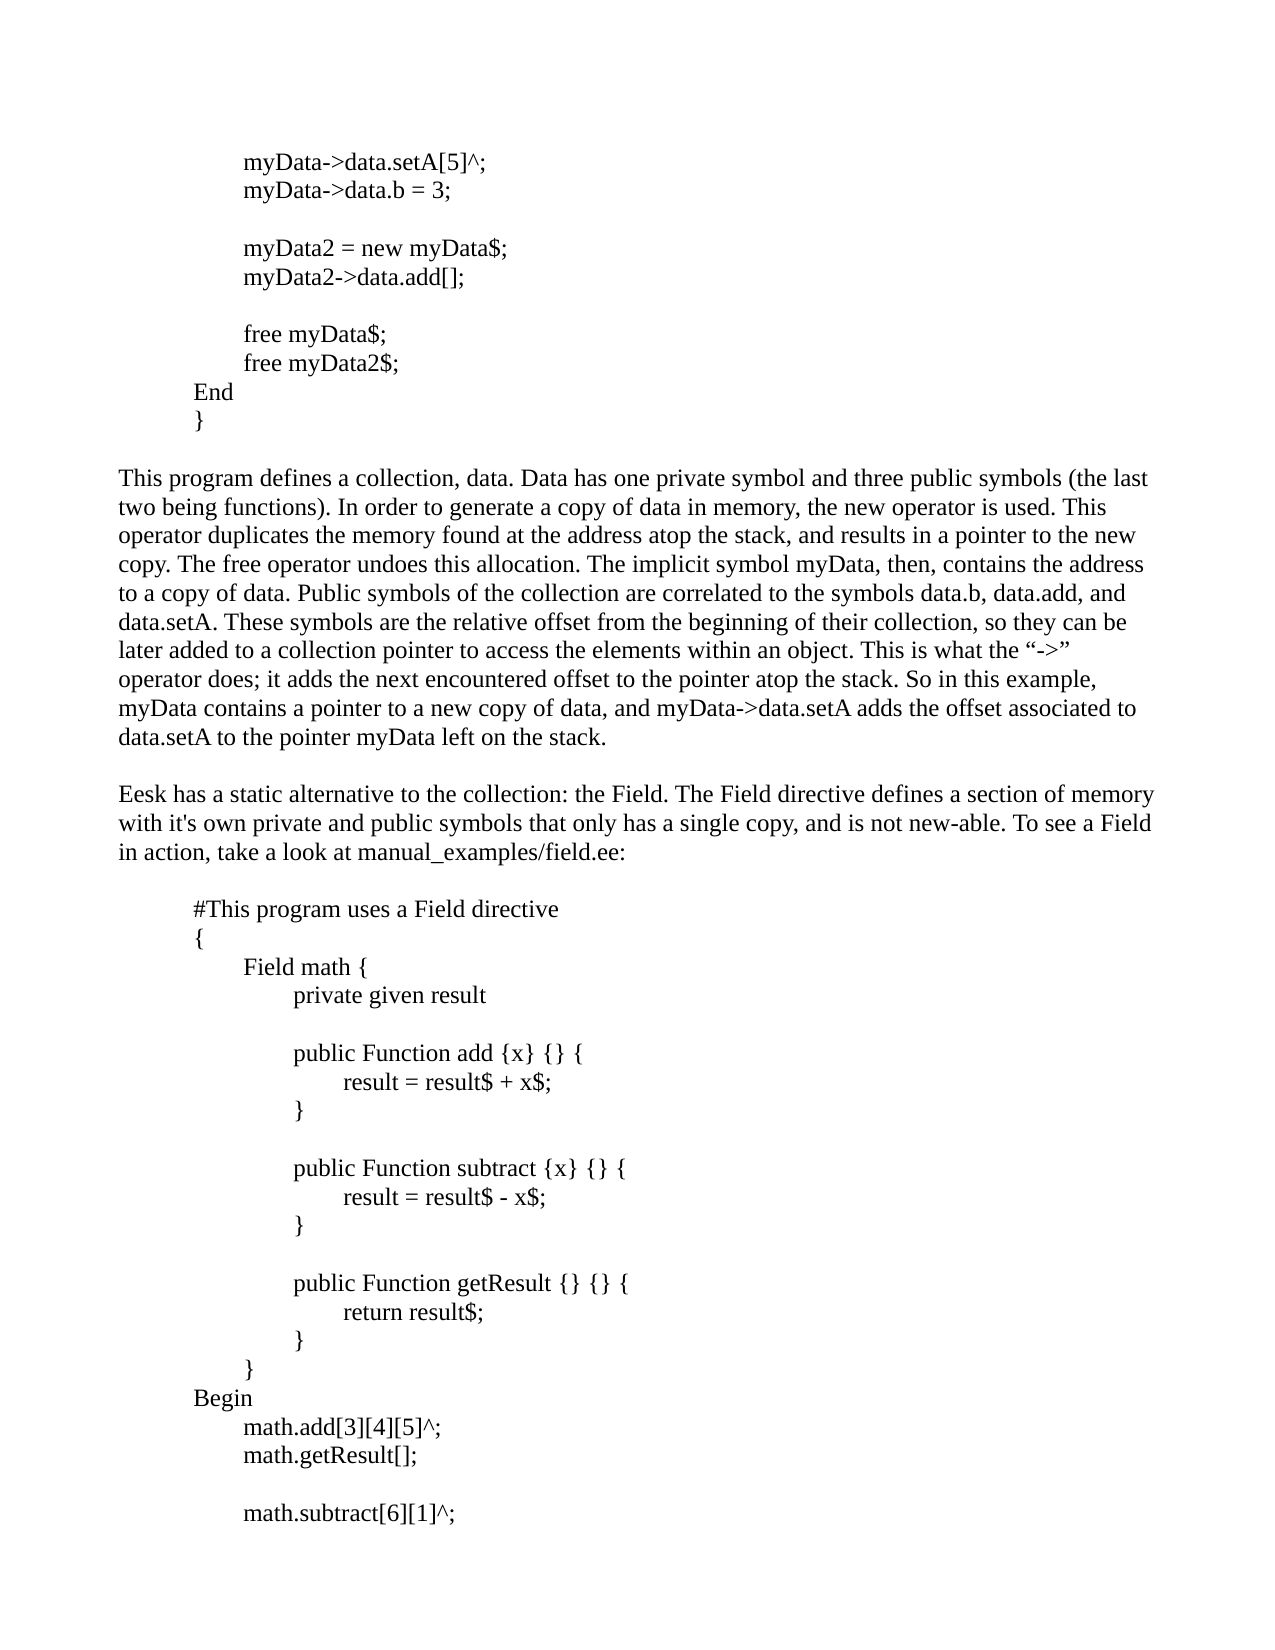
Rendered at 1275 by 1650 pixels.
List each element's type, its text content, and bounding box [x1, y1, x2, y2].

text math.getResult[]; [193, 1441, 1157, 1469]
text This program defines a collection, data. Data has one private symbol and three public symbols (the last two being functions). In order to generate a copy of data in memory, the new operator is used. This operator duplicates the memory found at the address atop the stack, and results in a pointer to the new copy. The free operator undoes this allocation. The implicit symbol myData, then, contains the address to a copy of data. Public symbols of the collection are correlated to the symbols data.b, data.add, and data.setA. These symbols are the relative offset from the beginning of their collection, so they can be later added to a collection pointer to access the elements within an object. This is what the “->” operator does; it adds the next encountered offset to the pointer atop the stack. So in this example, myData contains a pointer to a new copy of data, and myData->data.setA adds the offset associated to data.setA to the pointer myData left on the stack. [118, 463, 1157, 751]
text return result$; [193, 1297, 1157, 1326]
text myData->data.b = 3; [193, 176, 1157, 204]
text } [193, 1211, 1157, 1239]
text free myData2$; [193, 348, 1157, 377]
text private given result [193, 981, 1157, 1009]
text #This program uses a Field directive [193, 894, 1157, 923]
text public Function getResult {} {} { [193, 1268, 1157, 1297]
text Begin [193, 1383, 1157, 1412]
text } [193, 1326, 1157, 1354]
text free myData$; [193, 319, 1157, 348]
text myData2->data.add[]; [193, 262, 1157, 291]
text math.add[3][4][5]^; [193, 1412, 1157, 1441]
text Field math { [193, 952, 1157, 981]
text myData2 = new myData$; [193, 233, 1157, 262]
text } [193, 1354, 1157, 1383]
text math.subtract[6][1]^; [193, 1498, 1157, 1527]
text public Function add {x} {} { [193, 1038, 1157, 1067]
text myData->data.setA[5]^; [193, 147, 1157, 176]
text } [193, 1096, 1157, 1124]
text End [193, 377, 1157, 406]
text result = result$ + x$; [193, 1067, 1157, 1096]
text Eesk has a static alternative to the collection: the Field. The Field directive defines a section of memory with it's own private and public symbols that only has a single copy, and is not new-able. To see a Field in action, take a look at manual_examples/field.ee: [118, 779, 1157, 866]
text result = result$ - x$; [193, 1182, 1157, 1211]
text public Function subtract {x} {} { [193, 1153, 1157, 1182]
text { [193, 923, 1157, 952]
text } [193, 406, 1157, 434]
